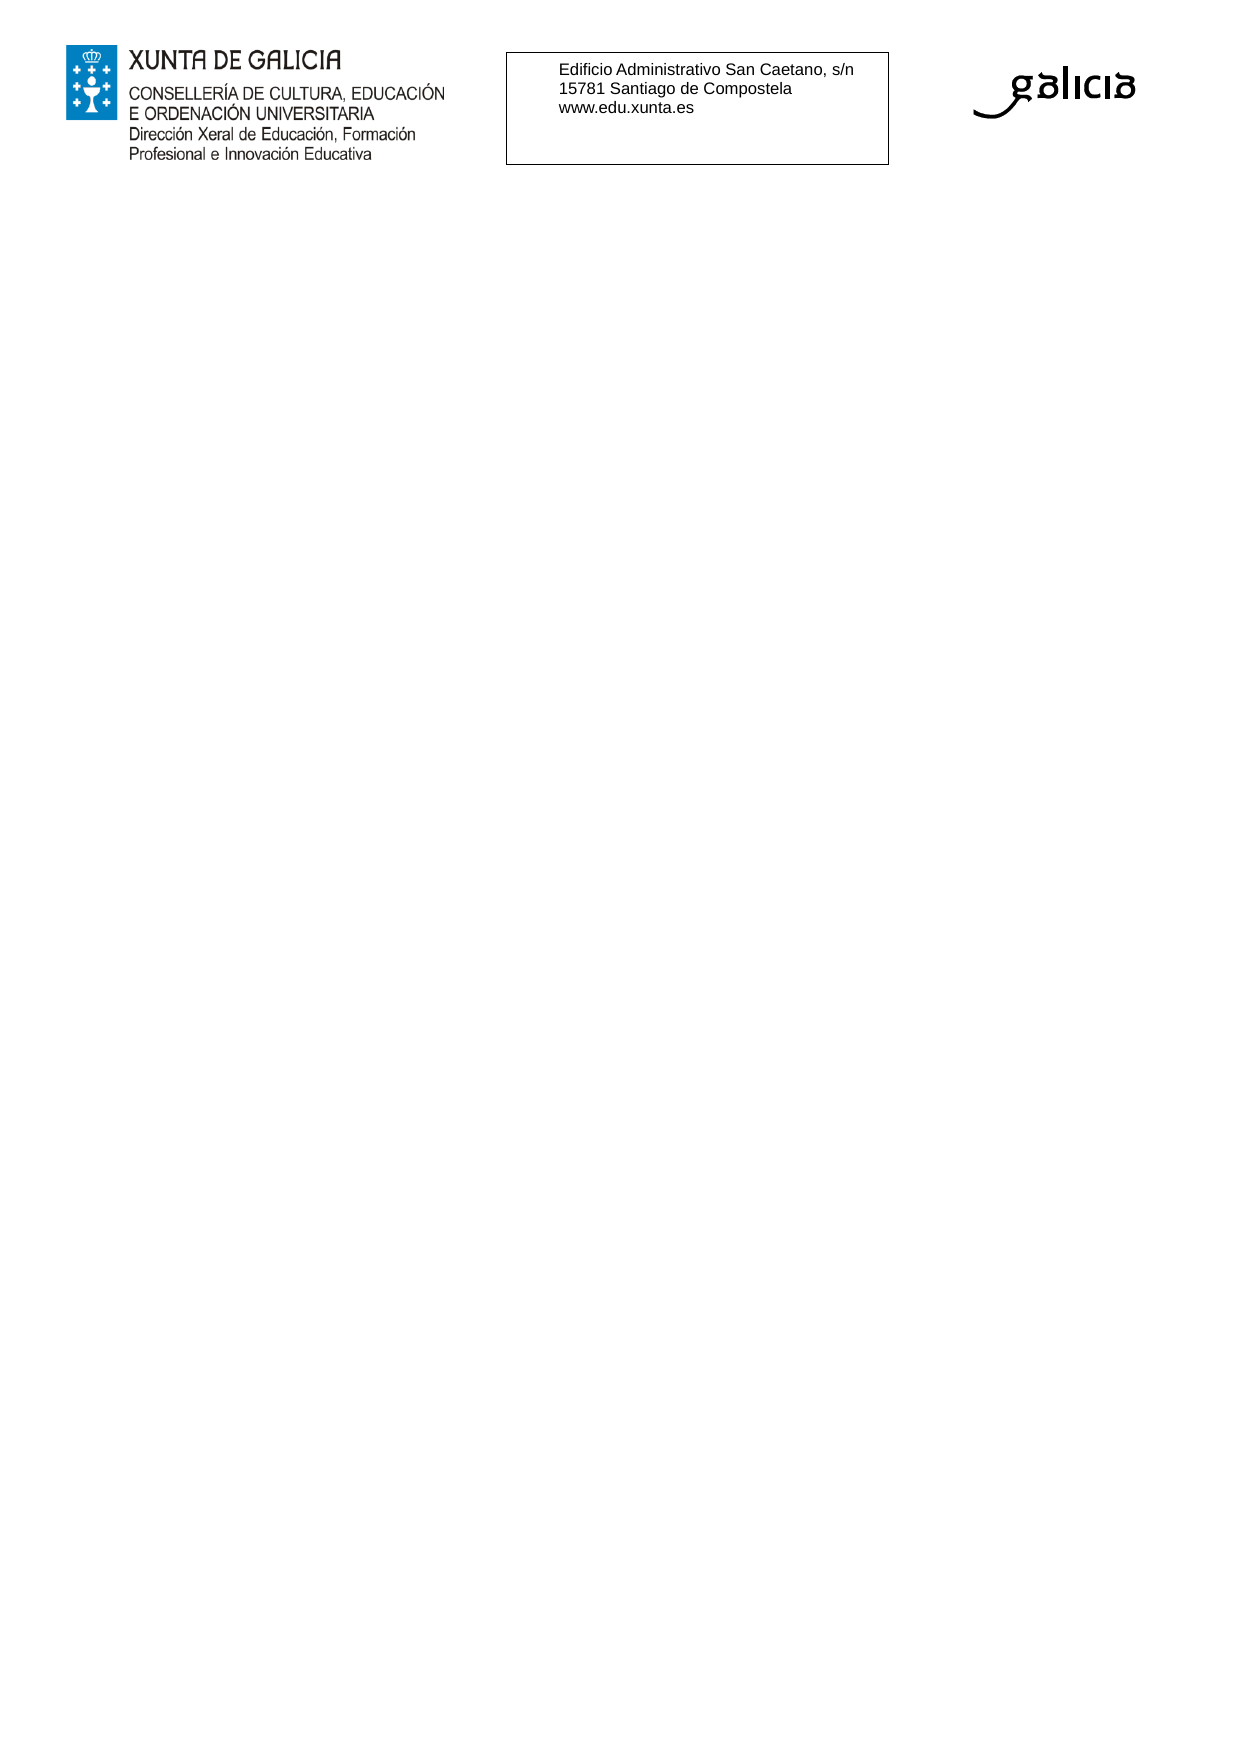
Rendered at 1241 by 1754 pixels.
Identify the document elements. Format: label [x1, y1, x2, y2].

picture [103, 66, 110, 73]
picture [89, 66, 95, 73]
picture [84, 88, 100, 112]
picture [74, 99, 80, 106]
picture [74, 83, 80, 90]
picture [103, 99, 110, 106]
picture [66, 45, 444, 160]
picture [103, 83, 110, 90]
picture [74, 66, 80, 73]
picture [88, 77, 95, 85]
